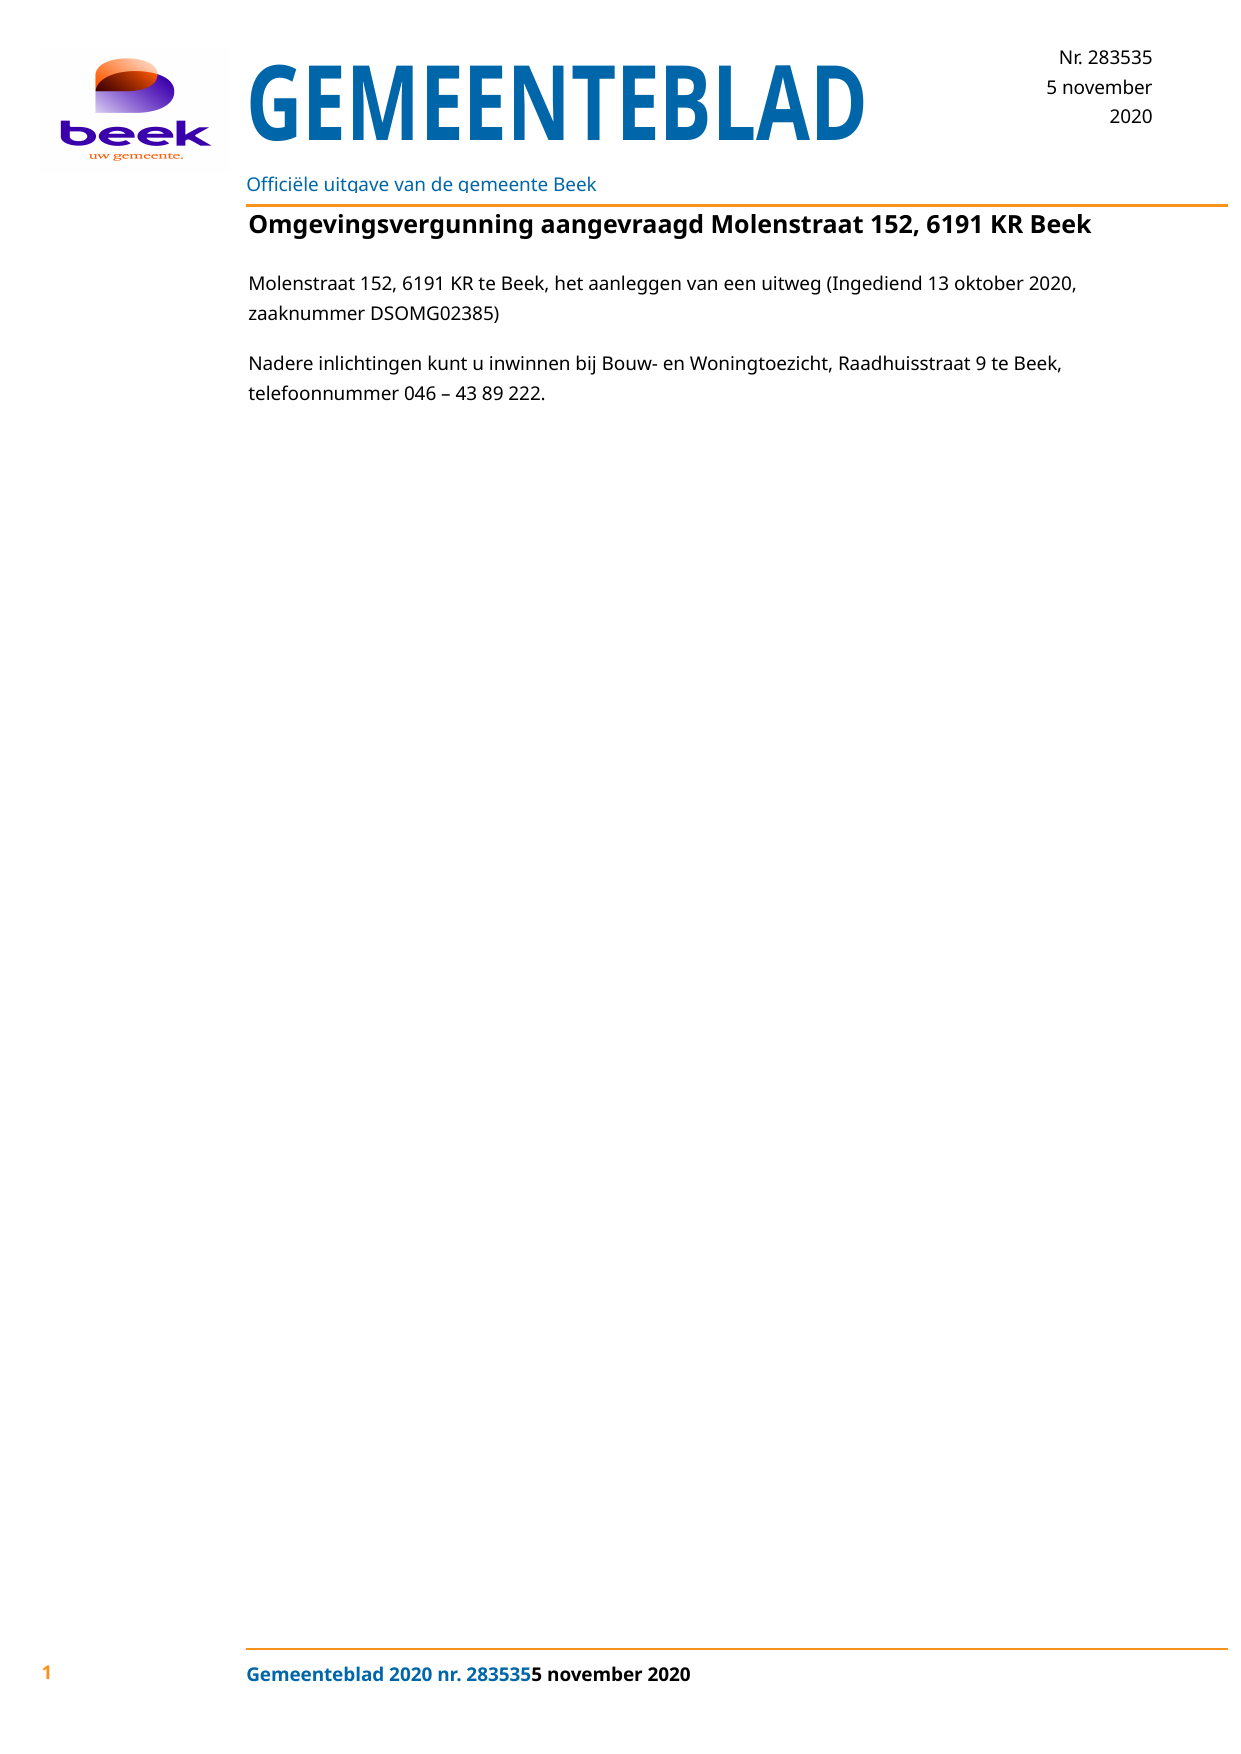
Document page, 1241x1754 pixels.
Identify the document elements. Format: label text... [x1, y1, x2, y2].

picture [41, 47, 231, 172]
text Nadere inlichtingen kunt u inwinnen bij Bouw- en Woningtoezicht, Raadhuisstraat 9 te Beek, telefoonnummer 046 – 43 89 222. [248, 350, 1152, 406]
text Omgevingsvergunning aangevraagd Molenstraat 152, 6191 KR Beek [248, 207, 1152, 241]
text Molenstraat 152, 6191 KR te Beek, het aanleggen van een uitweg (Ingediend 13 oktober 2020, zaaknummer DSOMG02385) [248, 270, 1152, 326]
